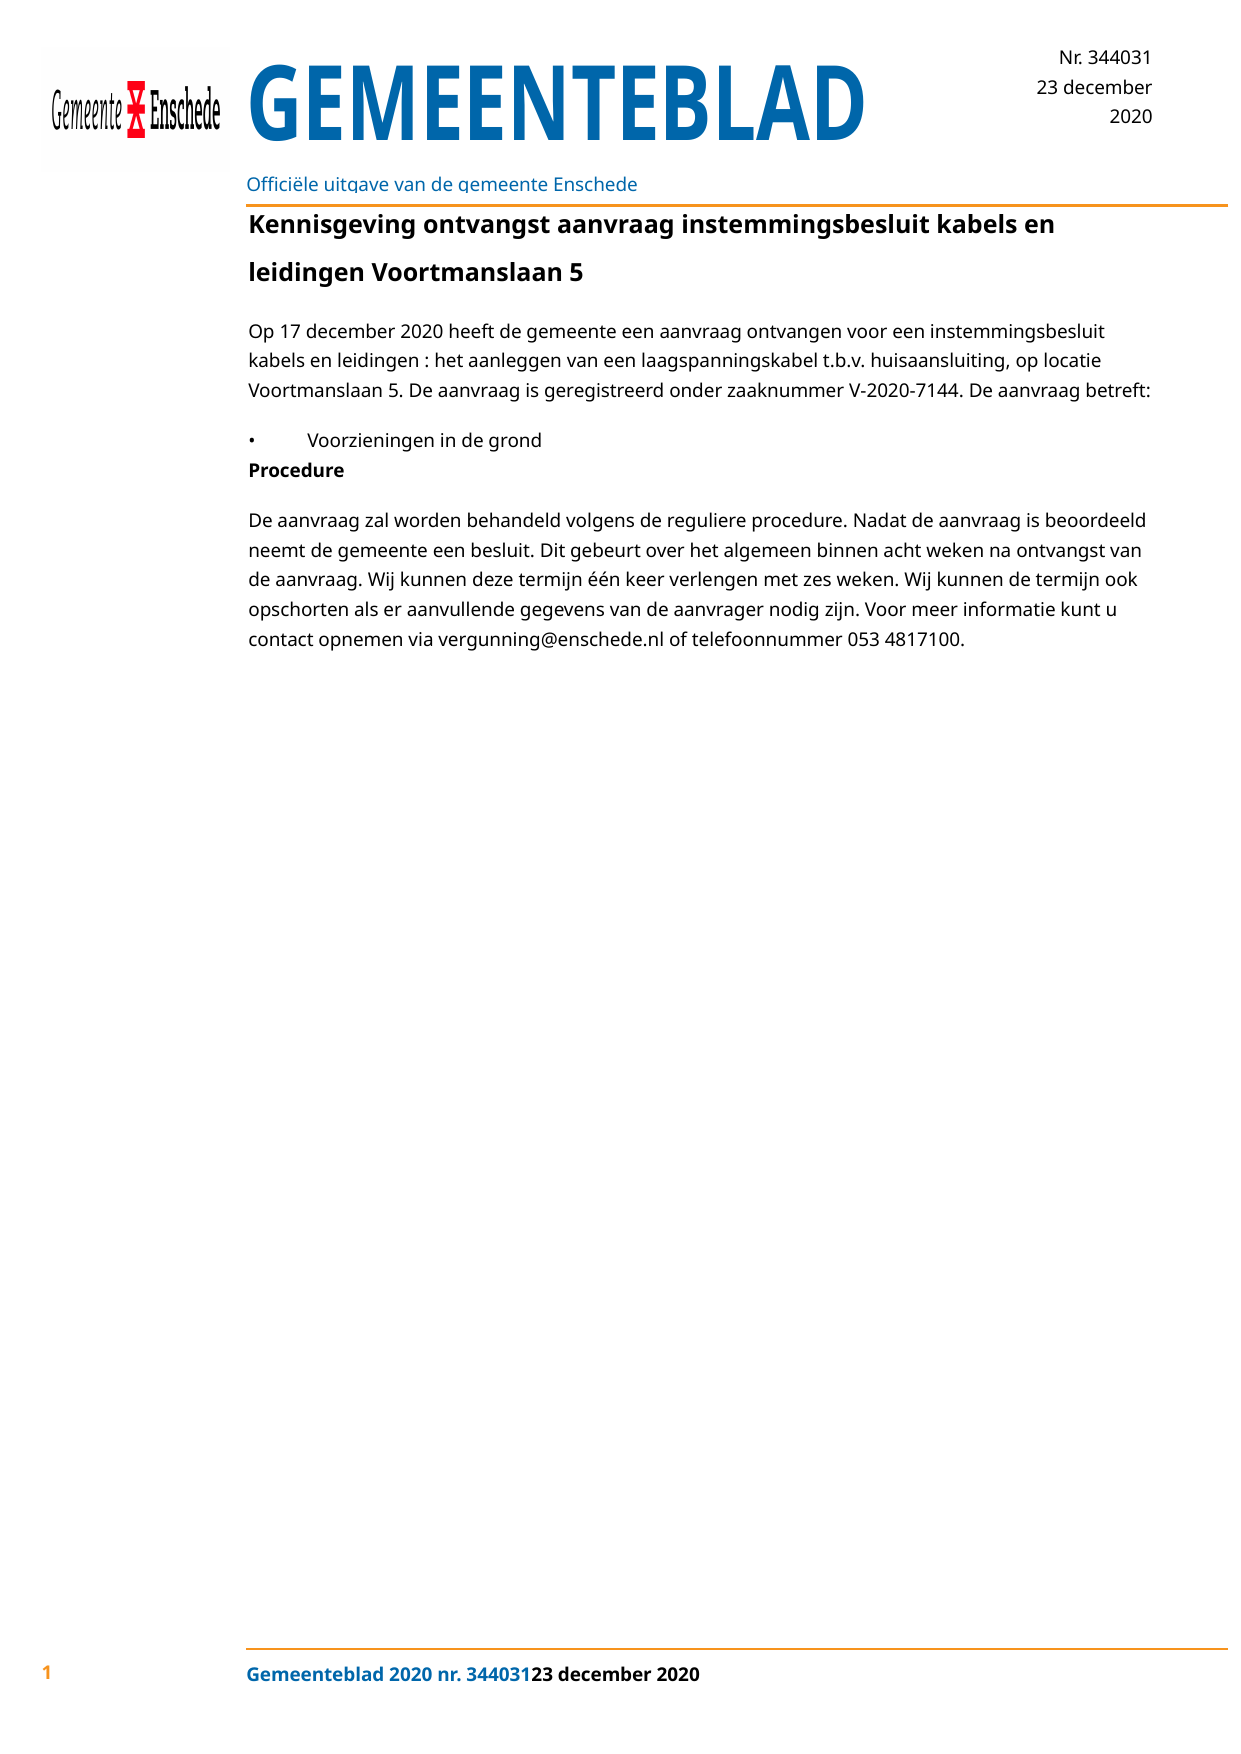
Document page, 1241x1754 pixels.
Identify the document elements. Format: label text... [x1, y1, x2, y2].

text De aanvraag zal worden behandeld volgens de reguliere procedure. Nadat de aanvraag is beoordeeld neemt de gemeente een besluit. Dit gebeurt over het algemeen binnen acht weken na ontvangst van de aanvraag. Wij kunnen deze termijn één keer verlengen met zes weken. Wij kunnen de termijn ook opschorten als er aanvullende gegevens van de aanvrager nodig zijn. Voor meer informatie kunt u contact opnemen via vergunning@enschede.nl of telefoonnummer 053 4817100. [248, 507, 1152, 652]
picture [41, 47, 231, 172]
text Op 17 december 2020 heeft de gemeente een aanvraag ontvangen voor een instemmingsbesluit kabels en leidingen : het aanleggen van een laagspanningskabel t.b.v. huisaansluiting, op locatie Voortmanslaan 5. De aanvraag is geregistreerd onder zaaknummer V-2020-7144. De aanvraag betreft: [248, 318, 1152, 403]
text Procedure [248, 457, 1152, 483]
text Kennisgeving ontvangst aanvraag instemmingsbesluit kabels en leidingen Voortmanslaan 5 [248, 207, 1152, 288]
list Voorzieningen in de grond [248, 427, 1152, 453]
